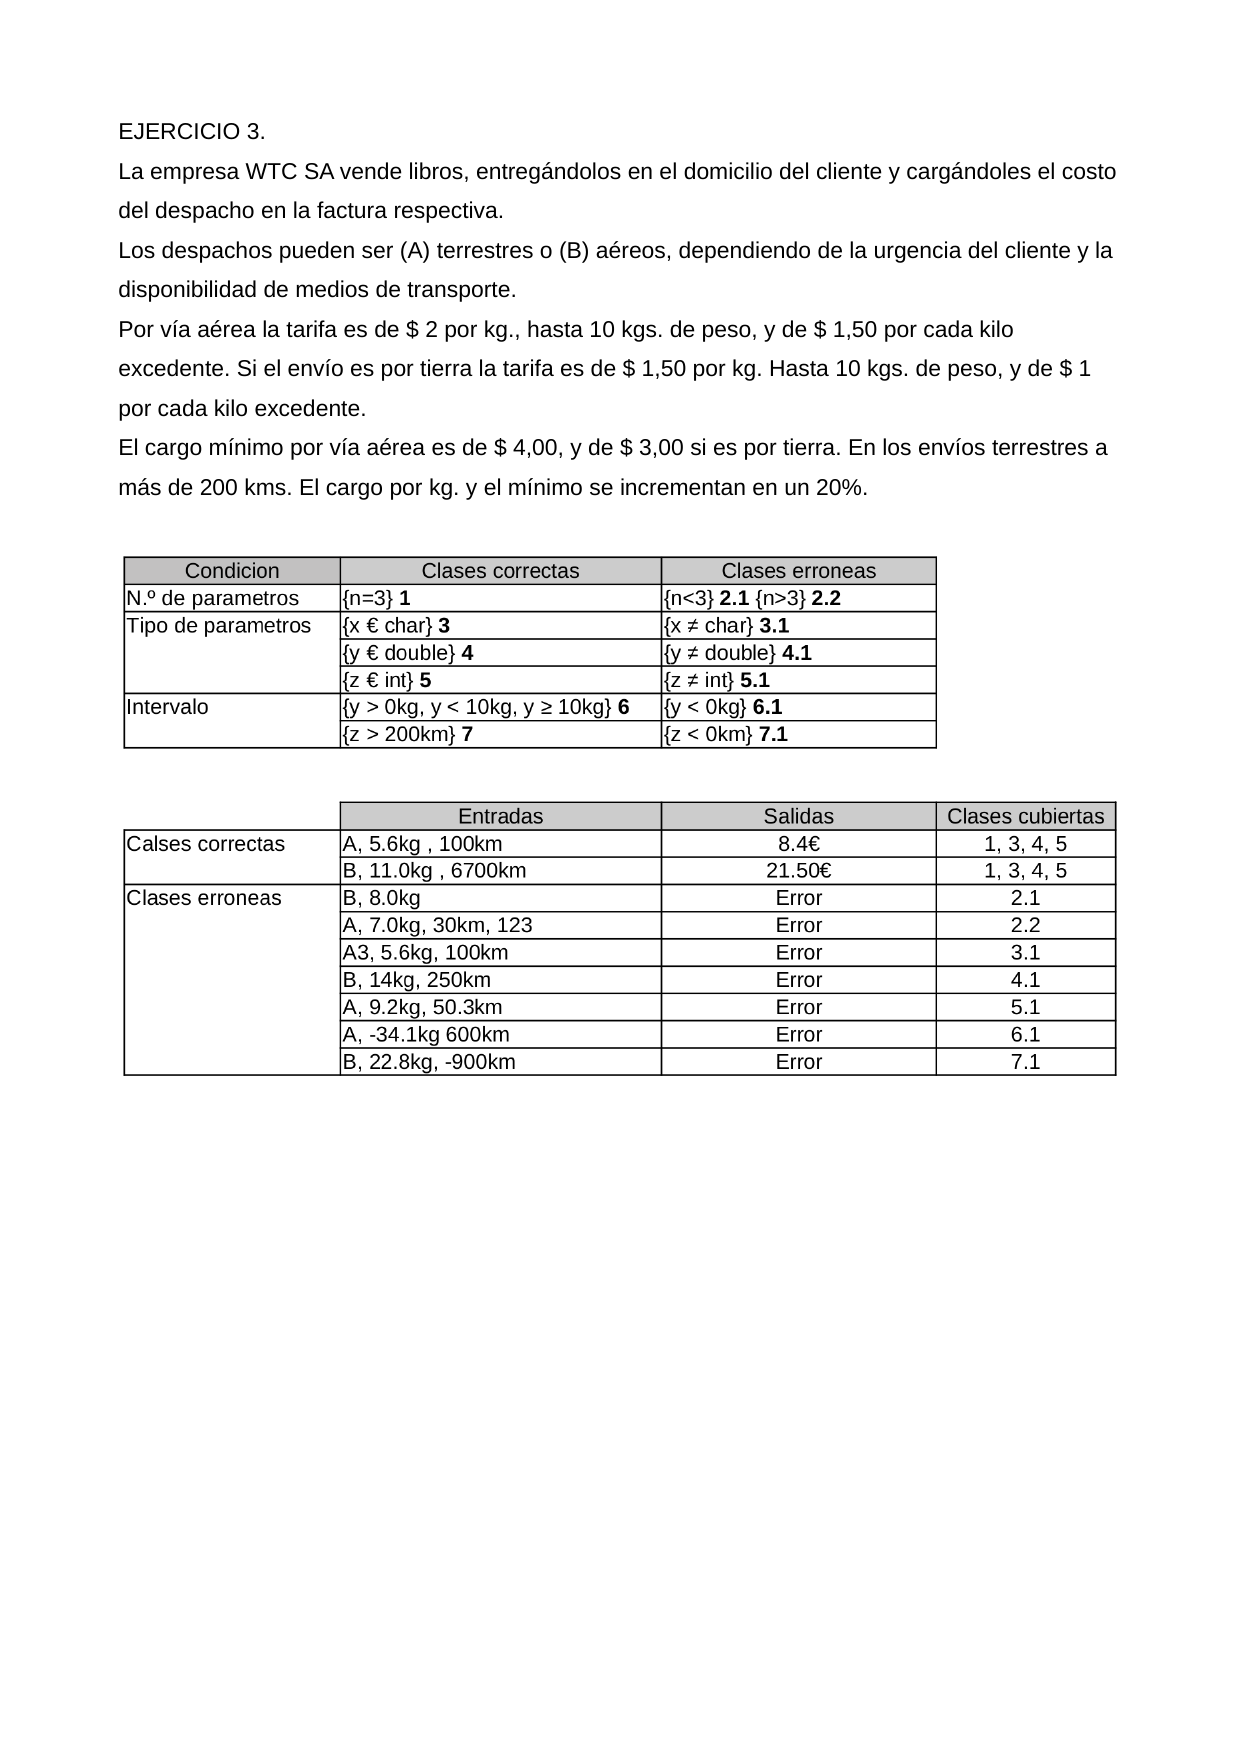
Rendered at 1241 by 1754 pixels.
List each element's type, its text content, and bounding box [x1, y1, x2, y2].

text Por vía aérea la tarifa es de $ 2 por kg., hasta 10 kgs. de peso, y de $ 1,50 por cada kilo excedente. Si el envío es por tierra la tarifa es de $ 1,50 por kg. Hasta 10 kgs. de peso, y de $ 1 por cada kilo excedente. [118, 316, 1122, 421]
text La empresa WTC SA vende libros, entregándolos en el domicilio del cliente y cargándoles el costo del despacho en la factura respectiva. [118, 158, 1122, 223]
text El cargo mínimo por vía aérea es de $ 4,00, y de $ 3,00 si es por tierra. En los envíos terrestres a más de 200 kms. El cargo por kg. y el mínimo se incrementan en un 20%. [118, 434, 1122, 500]
text EJERCICIO 3. [118, 118, 1122, 144]
picture [118, 552, 1123, 1082]
text Los despachos pueden ser (A) terrestres o (B) aéreos, dependiendo de la urgencia del cliente y la disponibilidad de medios de transporte. [118, 237, 1122, 302]
